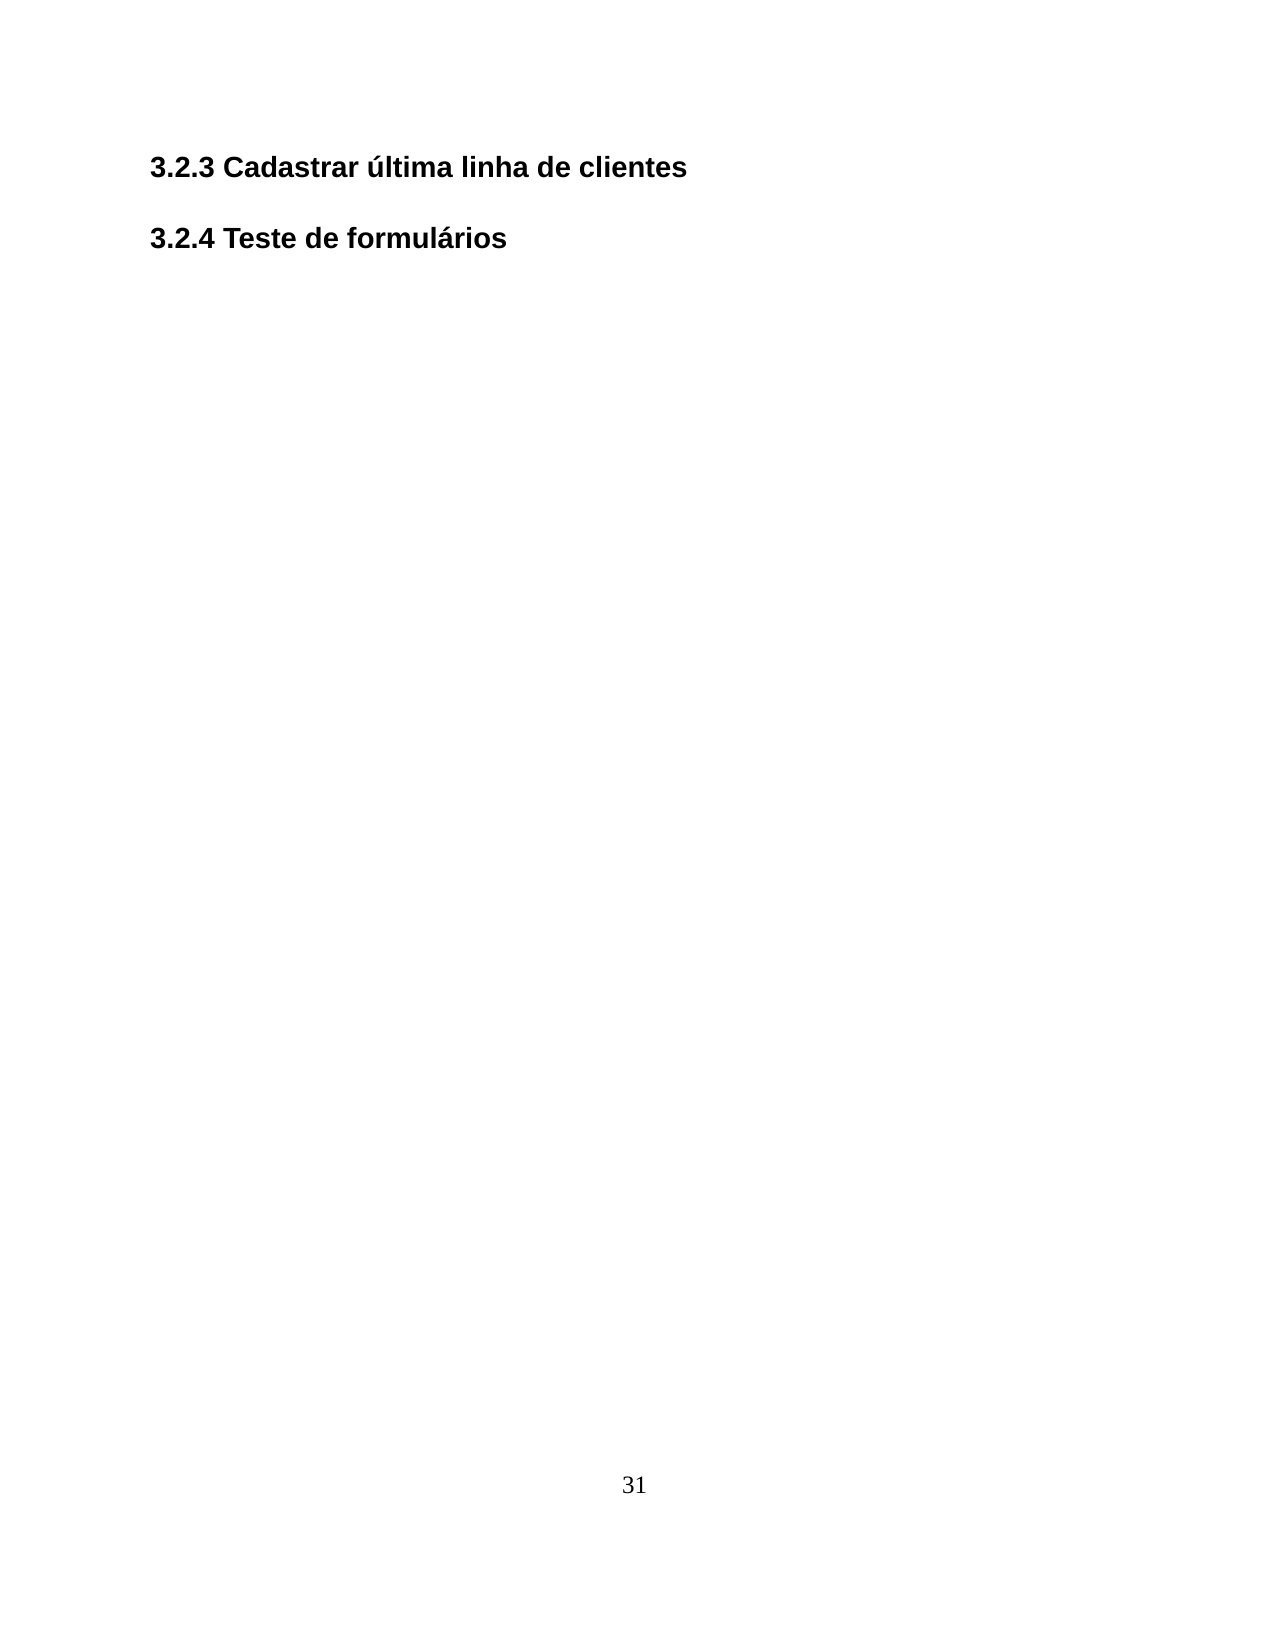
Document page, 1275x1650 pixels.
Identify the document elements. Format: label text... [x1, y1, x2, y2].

subtitle 3.2.4 Teste de formulários [150, 221, 1125, 254]
subtitle 3.2.3 Cadastrar última linha de clientes [150, 150, 1125, 183]
